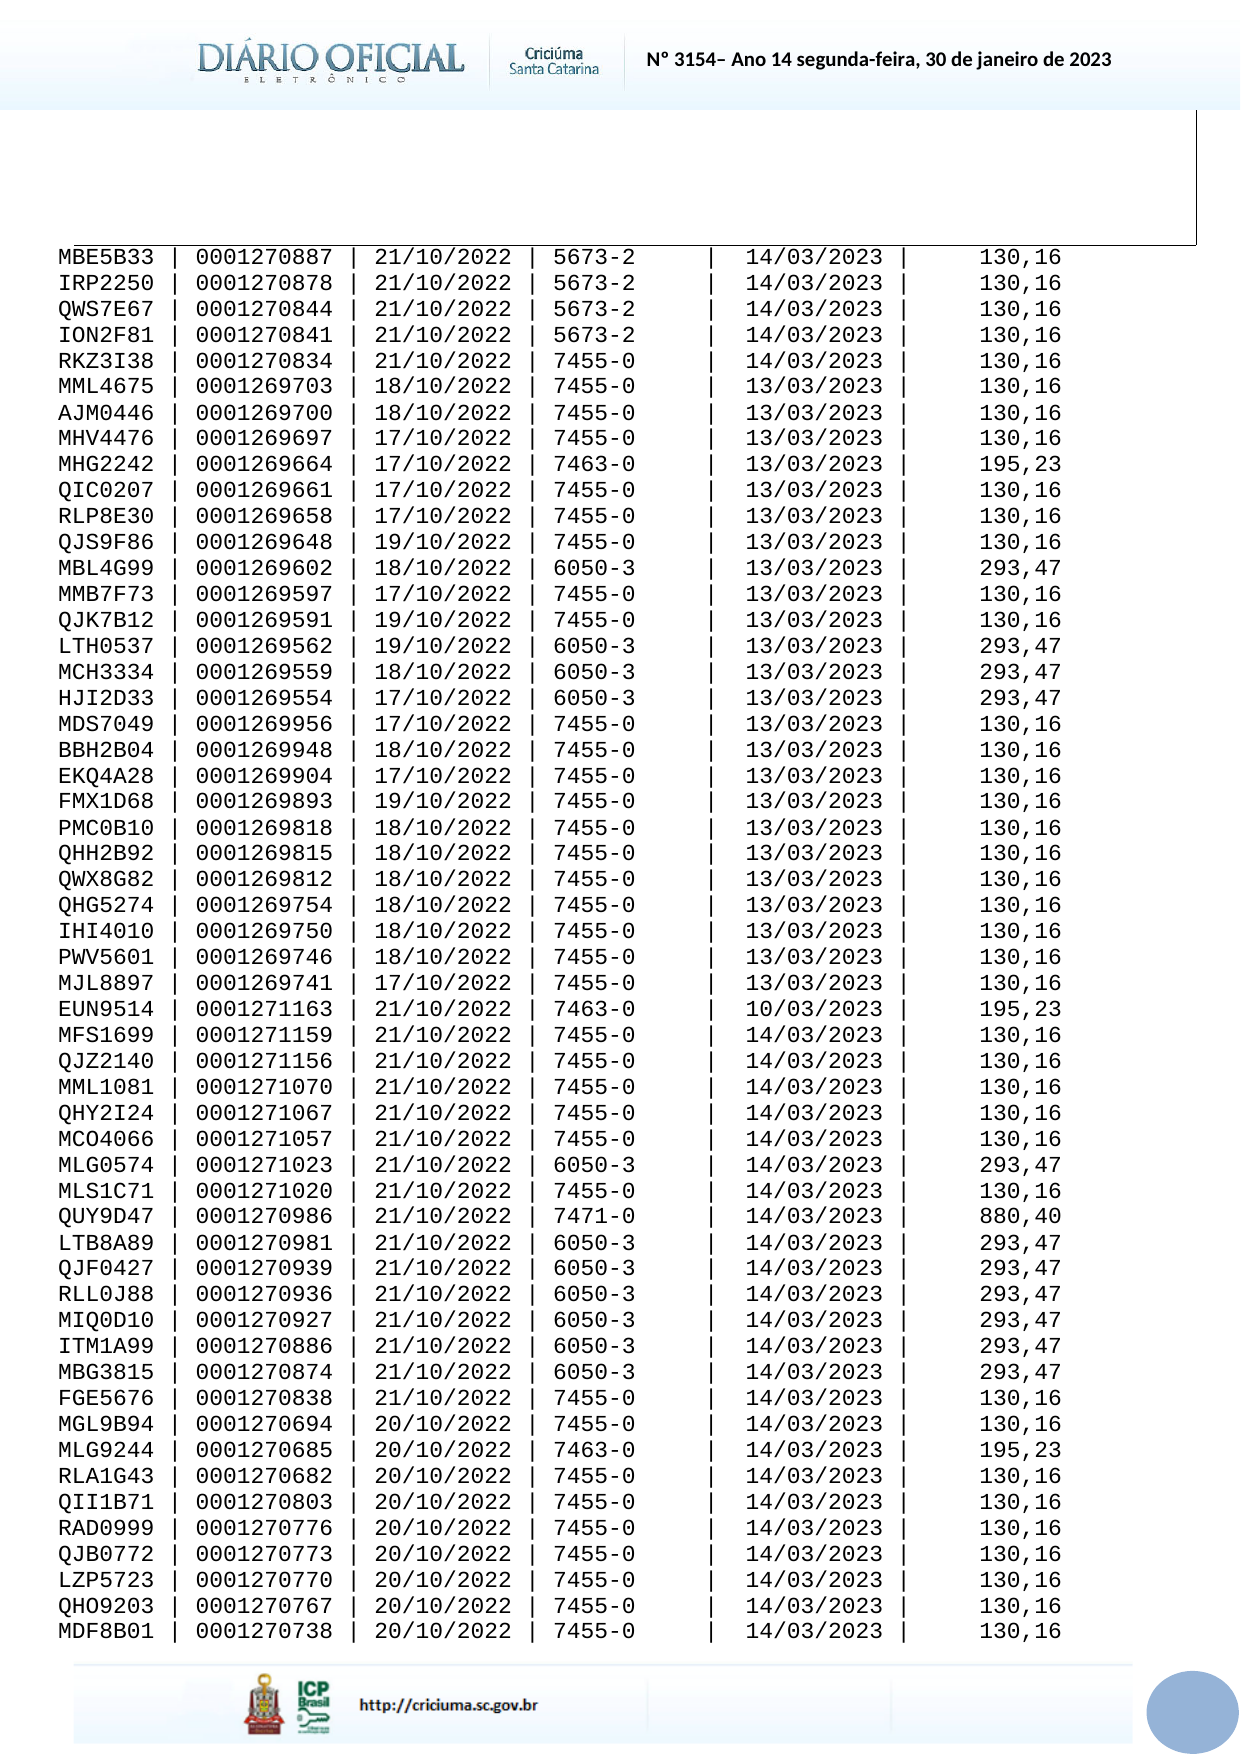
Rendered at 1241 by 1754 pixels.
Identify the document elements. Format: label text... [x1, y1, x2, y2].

text RLP8E30 | 0001269658 | 17/10/2022 | 7455-0 | 13/03/2023 | 130,16 [44, 504, 1196, 531]
text HJI2D33 | 0001269554 | 17/10/2022 | 6050-3 | 13/03/2023 | 293,47 [44, 686, 1196, 712]
text MIQ0D10 | 0001270927 | 21/10/2022 | 6050-3 | 14/03/2023 | 293,47 [44, 1309, 1196, 1334]
text PWV5601 | 0001269746 | 18/10/2022 | 7455-0 | 13/03/2023 | 130,16 [44, 946, 1196, 971]
text MBG3815 | 0001270874 | 21/10/2022 | 6050-3 | 14/03/2023 | 293,47 [44, 1361, 1196, 1386]
text MFS1699 | 0001271159 | 21/10/2022 | 7455-0 | 14/03/2023 | 130,16 [44, 1023, 1196, 1049]
text MMB7F73 | 0001269597 | 17/10/2022 | 7455-0 | 13/03/2023 | 130,16 [44, 582, 1196, 608]
text QJZ2140 | 0001271156 | 21/10/2022 | 7455-0 | 14/03/2023 | 130,16 [44, 1049, 1196, 1075]
text RLA1G43 | 0001270682 | 20/10/2022 | 7455-0 | 14/03/2023 | 130,16 [44, 1464, 1196, 1490]
text QHY2I24 | 0001271067 | 21/10/2022 | 7455-0 | 14/03/2023 | 130,16 [44, 1101, 1196, 1127]
text RLL0J88 | 0001270936 | 21/10/2022 | 6050-3 | 14/03/2023 | 293,47 [44, 1283, 1196, 1309]
text MML4675 | 0001269703 | 18/10/2022 | 7455-0 | 13/03/2023 | 130,16 [44, 375, 1196, 401]
text QJK7B12 | 0001269591 | 19/10/2022 | 7455-0 | 13/03/2023 | 130,16 [44, 608, 1196, 634]
text QJS9F86 | 0001269648 | 19/10/2022 | 7455-0 | 13/03/2023 | 130,16 [44, 531, 1196, 556]
text LTB8A89 | 0001270981 | 21/10/2022 | 6050-3 | 14/03/2023 | 293,47 [44, 1231, 1196, 1257]
text QHH2B92 | 0001269815 | 18/10/2022 | 7455-0 | 13/03/2023 | 130,16 [44, 842, 1196, 868]
text RKZ3I38 | 0001270834 | 21/10/2022 | 7455-0 | 14/03/2023 | 130,16 [44, 349, 1196, 375]
text QWX8G82 | 0001269812 | 18/10/2022 | 7455-0 | 13/03/2023 | 130,16 [44, 868, 1196, 894]
text QJB0772 | 0001270773 | 20/10/2022 | 7455-0 | 14/03/2023 | 130,16 [44, 1542, 1196, 1568]
text QWS7E67 | 0001270844 | 21/10/2022 | 5673-2 | 14/03/2023 | 130,16 [44, 297, 1196, 323]
text MDS7049 | 0001269956 | 17/10/2022 | 7455-0 | 13/03/2023 | 130,16 [44, 712, 1196, 738]
text MLG0574 | 0001271023 | 21/10/2022 | 6050-3 | 14/03/2023 | 293,47 [44, 1153, 1196, 1179]
text QHG5274 | 0001269754 | 18/10/2022 | 7455-0 | 13/03/2023 | 130,16 [44, 894, 1196, 919]
text MCH3334 | 0001269559 | 18/10/2022 | 6050-3 | 13/03/2023 | 293,47 [44, 660, 1196, 686]
text QUY9D47 | 0001270986 | 21/10/2022 | 7471-0 | 14/03/2023 | 880,40 [44, 1205, 1196, 1231]
text EKQ4A28 | 0001269904 | 17/10/2022 | 7455-0 | 13/03/2023 | 130,16 [44, 764, 1196, 790]
text QII1B71 | 0001270803 | 20/10/2022 | 7455-0 | 14/03/2023 | 130,16 [44, 1490, 1196, 1516]
text MGL9B94 | 0001270694 | 20/10/2022 | 7455-0 | 14/03/2023 | 130,16 [44, 1412, 1196, 1438]
text IHI4010 | 0001269750 | 18/10/2022 | 7455-0 | 13/03/2023 | 130,16 [44, 919, 1196, 946]
text MDF8B01 | 0001270738 | 20/10/2022 | 7455-0 | 14/03/2023 | 130,16 [44, 1620, 1196, 1646]
text PMC0B10 | 0001269818 | 18/10/2022 | 7455-0 | 13/03/2023 | 130,16 [44, 816, 1196, 842]
text QIC0207 | 0001269661 | 17/10/2022 | 7455-0 | 13/03/2023 | 130,16 [44, 479, 1196, 504]
text RAD0999 | 0001270776 | 20/10/2022 | 7455-0 | 14/03/2023 | 130,16 [44, 1516, 1196, 1542]
text ION2F81 | 0001270841 | 21/10/2022 | 5673-2 | 14/03/2023 | 130,16 [44, 323, 1196, 349]
text ITM1A99 | 0001270886 | 21/10/2022 | 6050-3 | 14/03/2023 | 293,47 [44, 1334, 1196, 1361]
text QHO9203 | 0001270767 | 20/10/2022 | 7455-0 | 14/03/2023 | 130,16 [44, 1594, 1196, 1620]
text MBE5B33 | 0001270887 | 21/10/2022 | 5673-2 | 14/03/2023 | 130,16 [44, 245, 1196, 271]
text EUN9514 | 0001271163 | 21/10/2022 | 7463-0 | 10/03/2023 | 195,23 [44, 997, 1196, 1023]
text LTH0537 | 0001269562 | 19/10/2022 | 6050-3 | 13/03/2023 | 293,47 [44, 634, 1196, 660]
text IRP2250 | 0001270878 | 21/10/2022 | 5673-2 | 14/03/2023 | 130,16 [44, 271, 1196, 297]
text MLS1C71 | 0001271020 | 21/10/2022 | 7455-0 | 14/03/2023 | 130,16 [44, 1179, 1196, 1205]
text MHG2242 | 0001269664 | 17/10/2022 | 7463-0 | 13/03/2023 | 195,23 [44, 453, 1196, 479]
text MML1081 | 0001271070 | 21/10/2022 | 7455-0 | 14/03/2023 | 130,16 [44, 1075, 1196, 1101]
text MJL8897 | 0001269741 | 17/10/2022 | 7455-0 | 13/03/2023 | 130,16 [44, 971, 1196, 997]
text MBL4G99 | 0001269602 | 18/10/2022 | 6050-3 | 13/03/2023 | 293,47 [44, 556, 1196, 582]
text BBH2B04 | 0001269948 | 18/10/2022 | 7455-0 | 13/03/2023 | 130,16 [44, 738, 1196, 764]
text MHV4476 | 0001269697 | 17/10/2022 | 7455-0 | 13/03/2023 | 130,16 [44, 427, 1196, 453]
text FGE5676 | 0001270838 | 21/10/2022 | 7455-0 | 14/03/2023 | 130,16 [44, 1386, 1196, 1412]
text MLG9244 | 0001270685 | 20/10/2022 | 7463-0 | 14/03/2023 | 195,23 [44, 1438, 1196, 1464]
text AJM0446 | 0001269700 | 18/10/2022 | 7455-0 | 13/03/2023 | 130,16 [44, 401, 1196, 427]
text FMX1D68 | 0001269893 | 19/10/2022 | 7455-0 | 13/03/2023 | 130,16 [44, 790, 1196, 816]
text QJF0427 | 0001270939 | 21/10/2022 | 6050-3 | 14/03/2023 | 293,47 [44, 1257, 1196, 1283]
text LZP5723 | 0001270770 | 20/10/2022 | 7455-0 | 14/03/2023 | 130,16 [44, 1568, 1196, 1594]
text MCO4066 | 0001271057 | 21/10/2022 | 7455-0 | 14/03/2023 | 130,16 [44, 1127, 1196, 1153]
